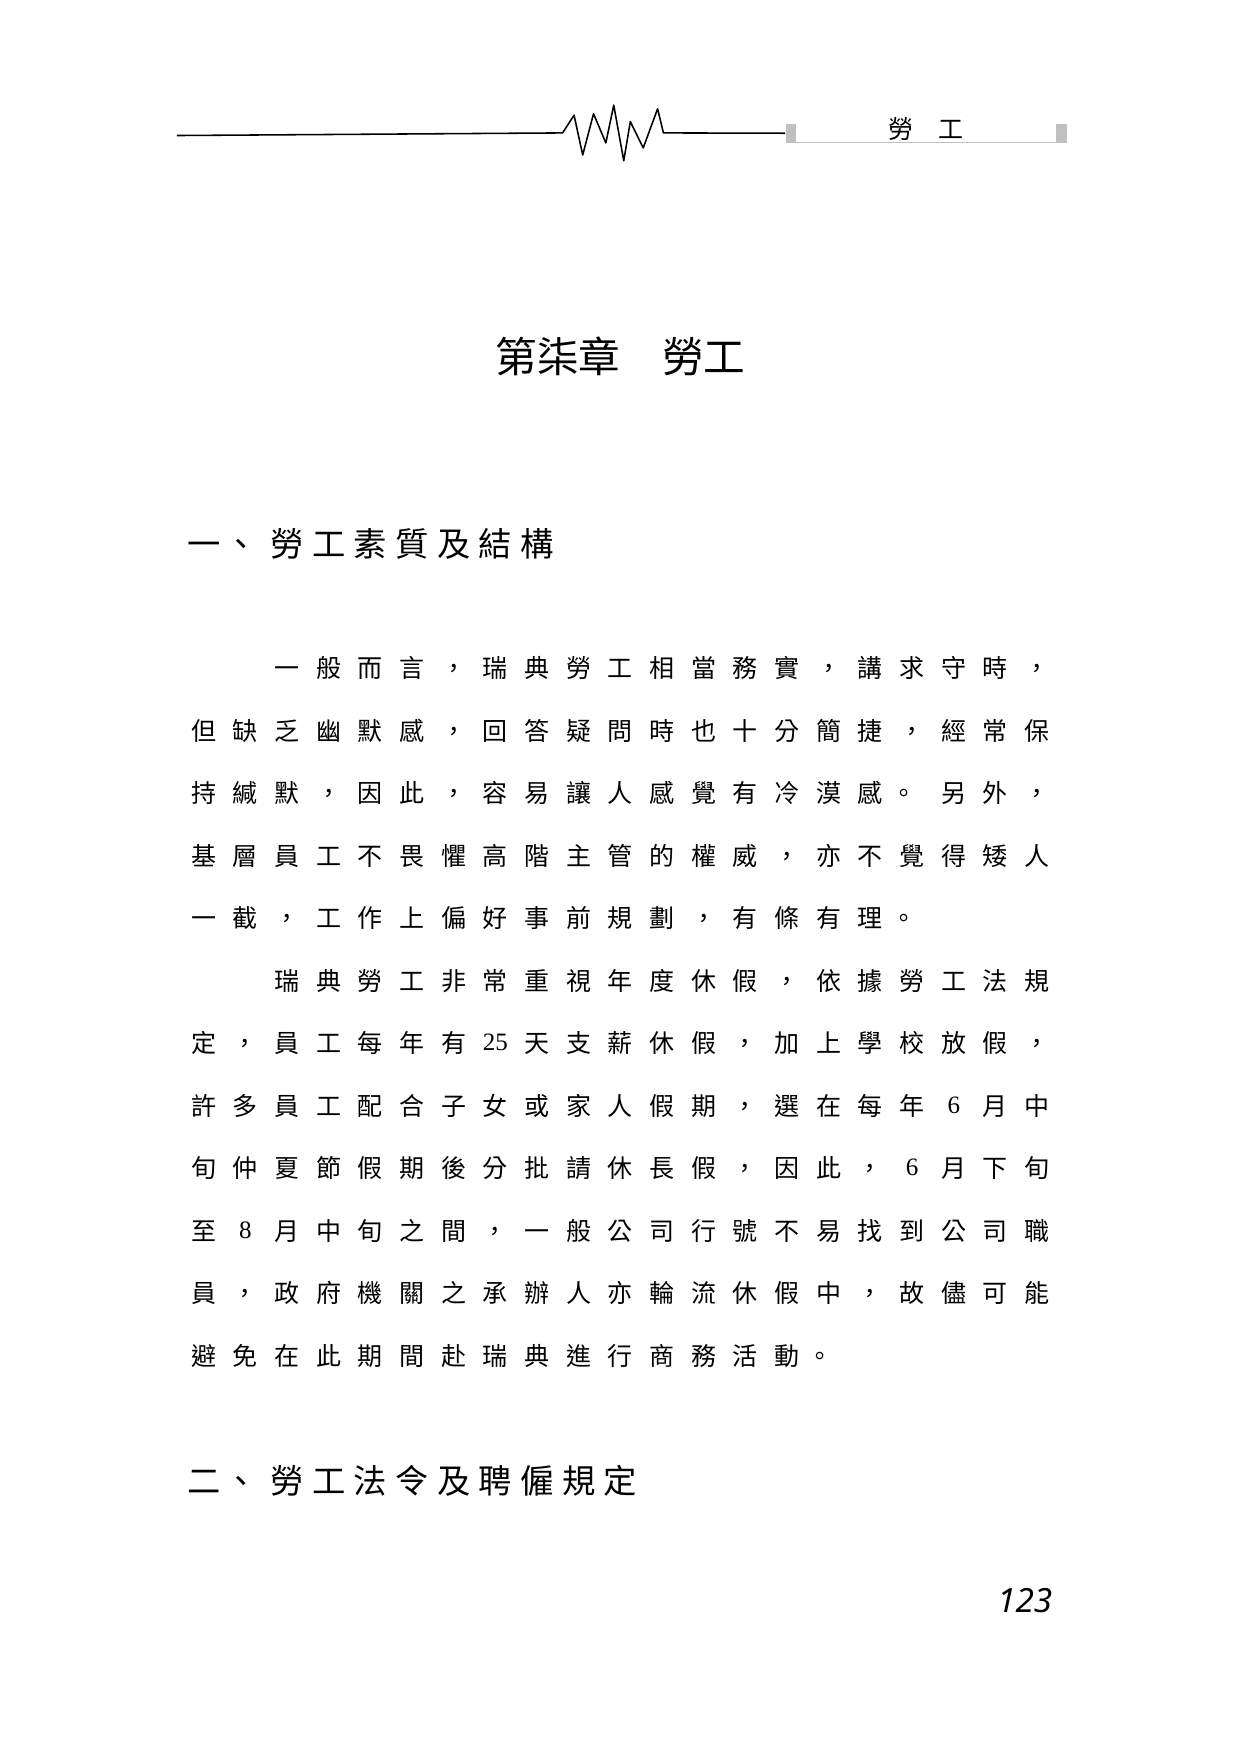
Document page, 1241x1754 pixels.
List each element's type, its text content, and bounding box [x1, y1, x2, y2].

text 一般而言，瑞典勞工相當務實，講求守時，但缺乏幽默感，回答疑問時也十分簡捷，經常保持緘默，因此，容易讓人感覺有冷漠感。另外，基層員工不畏懼高階主管的權威，亦不覺得矮人一截，工作上偏好事前規劃，有條有理。 [183, 625, 1058, 938]
text 一、勞工素質及結構 [183, 500, 1058, 563]
text 瑞典勞工非常重視年度休假，依據勞工法規定，員工每年有25天支薪休假，加上學校放假，許多員工配合子女或家人假期，選在每年6月中旬仲夏節假期後分批請休長假，因此，6月下旬至8月中旬之間，一般公司行號不易找到公司職員，政府機關之承辦人亦輪流休假中，故儘可能避免在此期間赴瑞典進行商務活動。 [183, 938, 1058, 1375]
text 第柒章 勞工 [183, 313, 1058, 375]
text 二、勞工法令及聘僱規定 [183, 1438, 1058, 1500]
